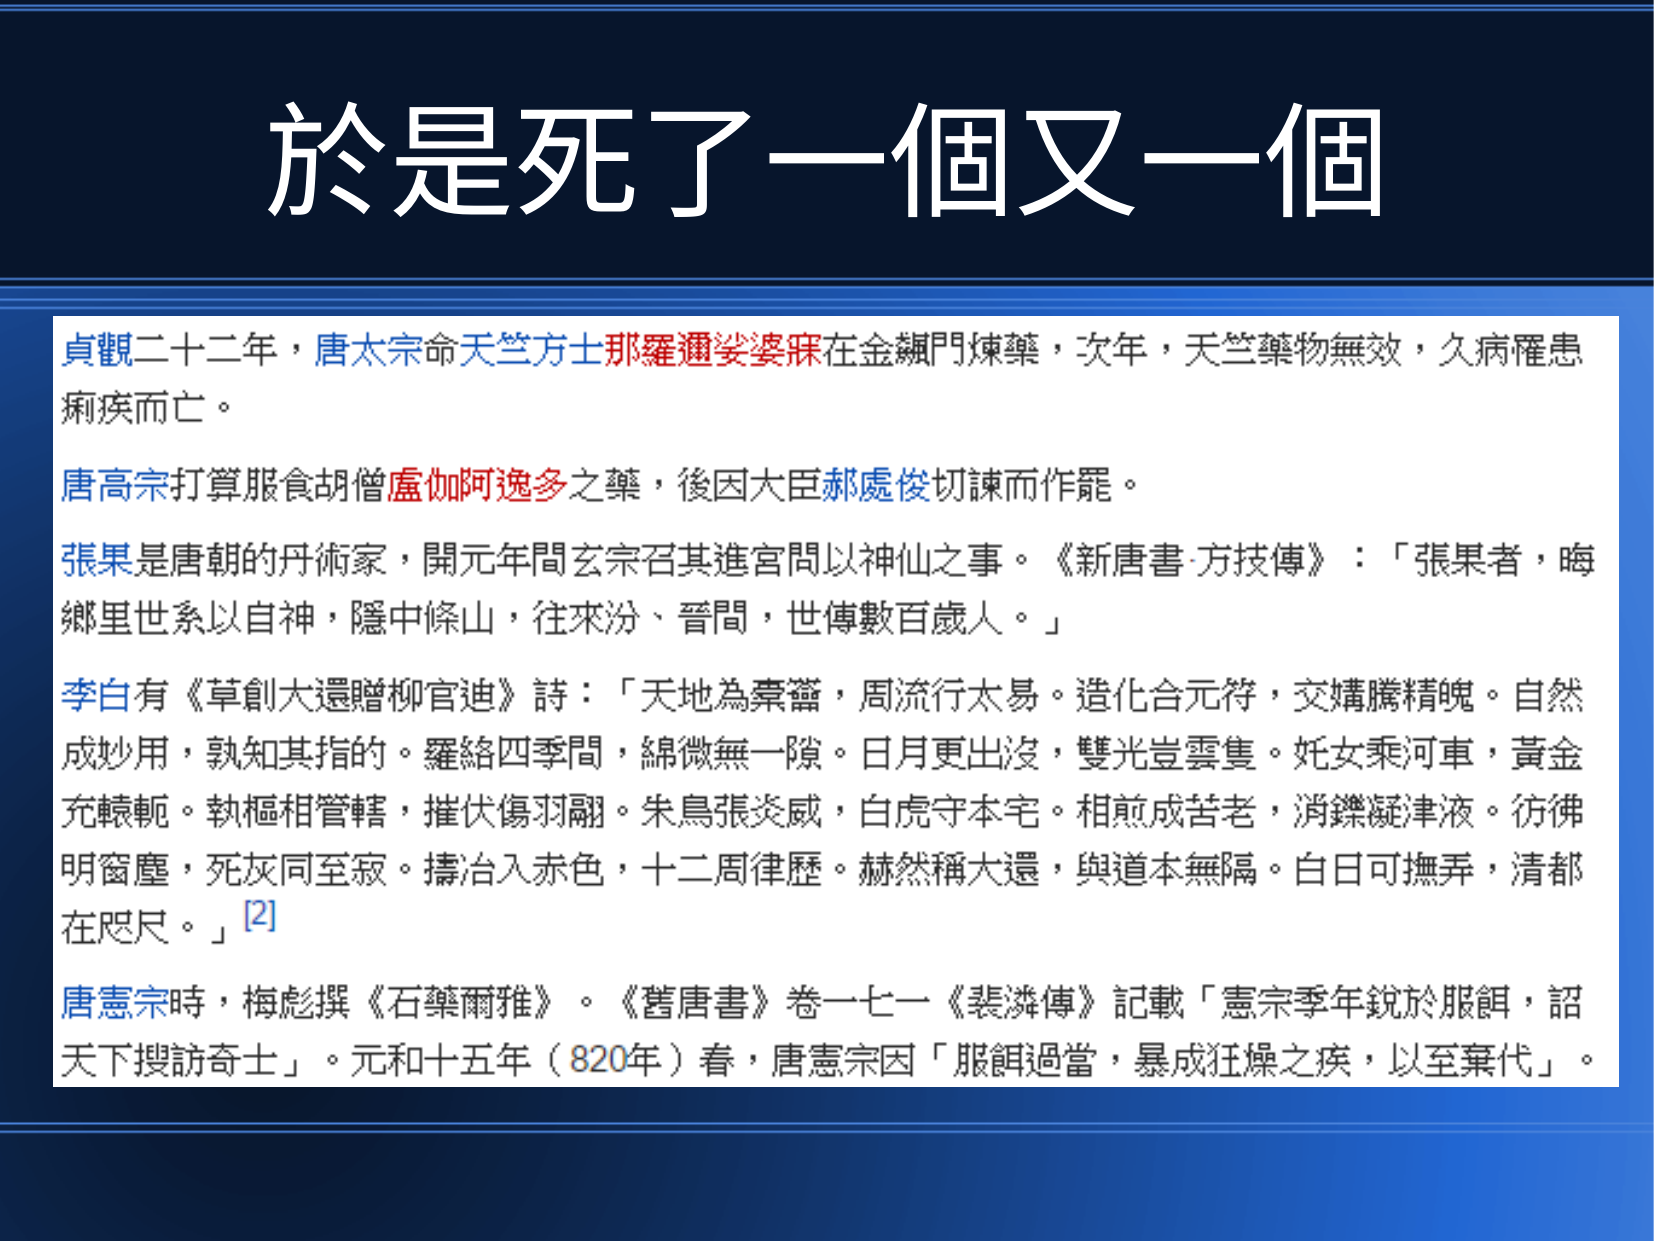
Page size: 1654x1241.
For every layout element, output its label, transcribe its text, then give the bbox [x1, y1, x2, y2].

title 於是死了一個又一個 [82, 49, 1571, 257]
picture [0, 0, 1654, 1241]
